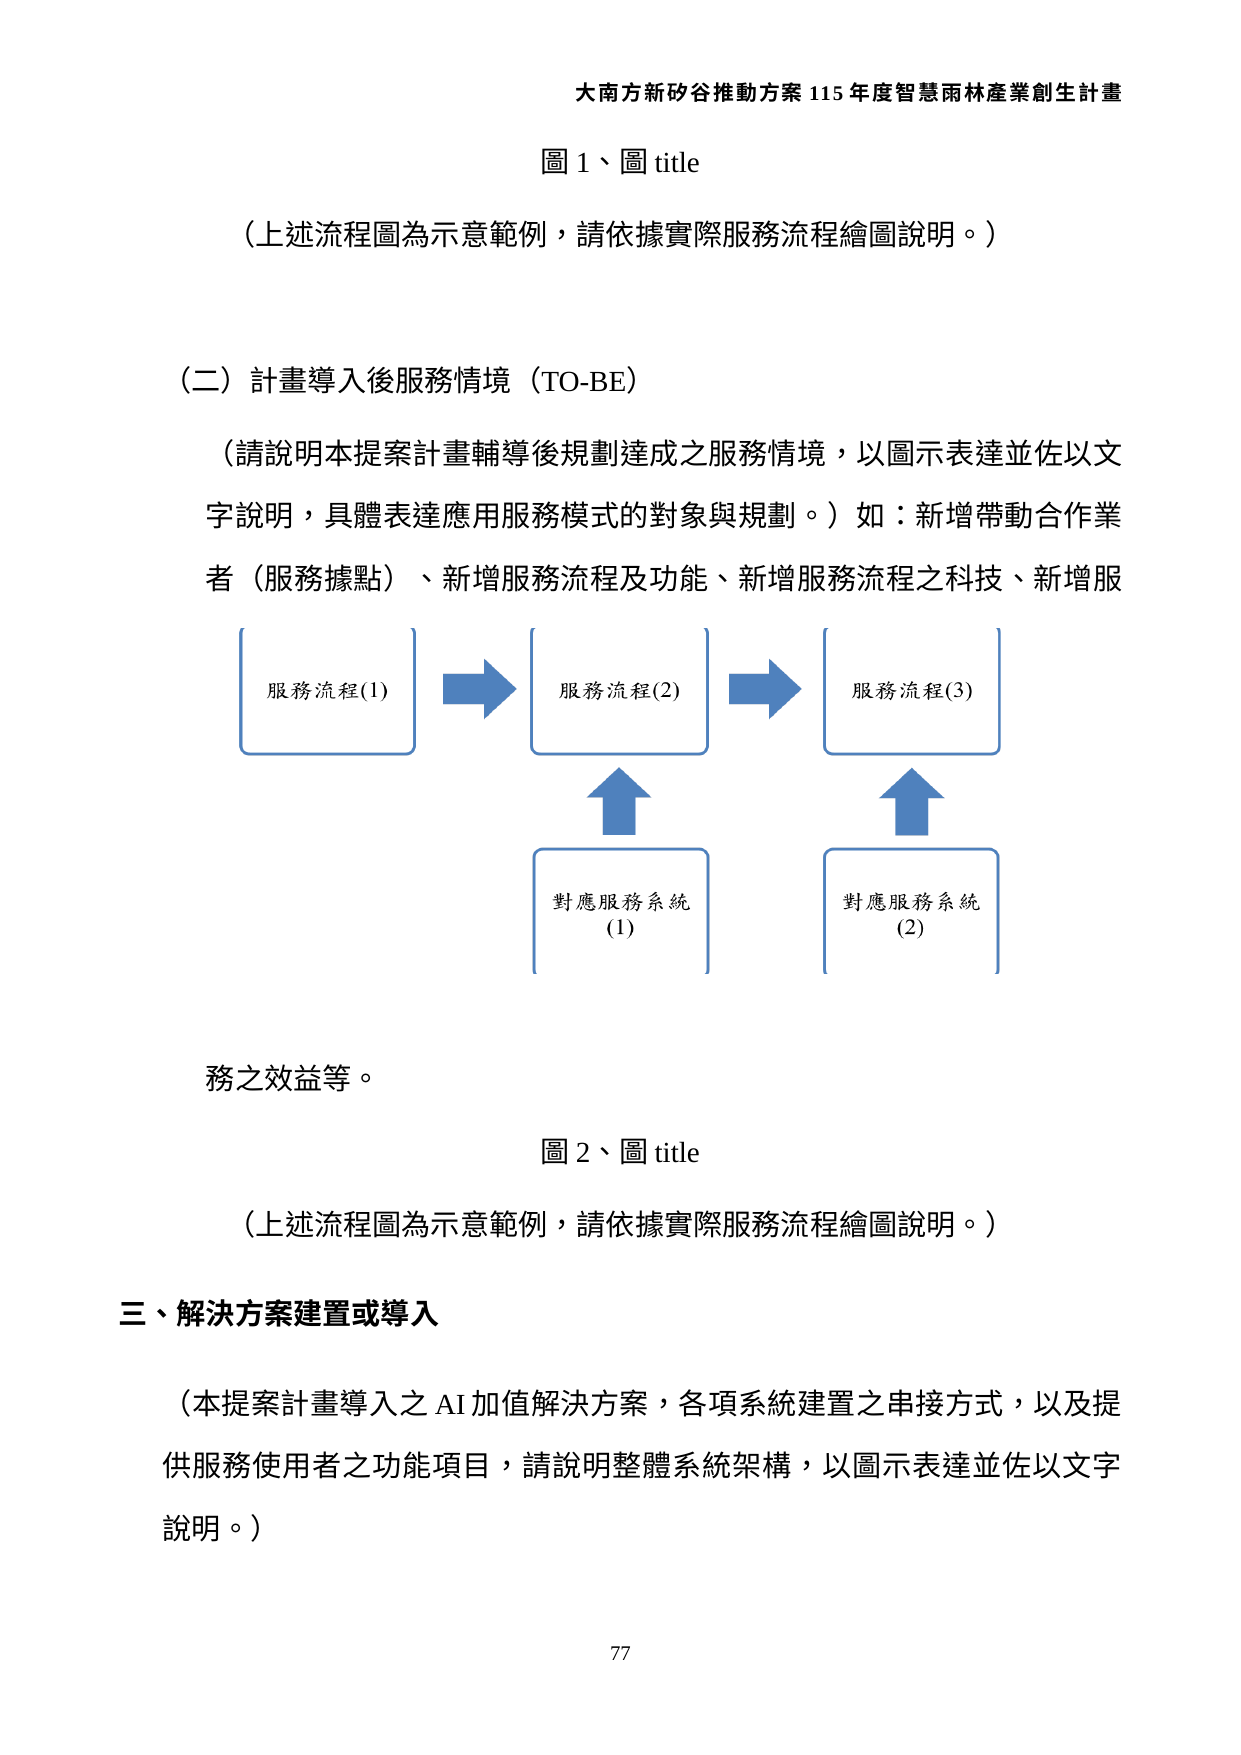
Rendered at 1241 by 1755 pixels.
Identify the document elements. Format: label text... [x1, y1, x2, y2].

text （上述流程圖為示意範例，請依據實際服務流程繪圖說明。） [118, 1181, 1122, 1243]
text 圖2、圖title [118, 1108, 1122, 1170]
text 圖1、圖title [118, 118, 1122, 181]
text （上述流程圖為示意範例，請依據實際服務流程繪圖說明。） [118, 191, 1122, 253]
text （本提案計畫導入之AI加值解決方案，各項系統建置之串接方式，以及提供服務使用者之功能項目，請說明整體系統架構，以圖示表達並佐以文字說明。） [162, 1360, 1122, 1547]
text （二）計畫導入後服務情境（TO-BE） [162, 337, 1122, 399]
subtitle 三、解決方案建置或導入 [118, 1270, 1122, 1333]
text （請說明本提案計畫輔導後規劃達成之服務情境，以圖示表達並佐以文字說明，具體表達應用服務模式的對象與規劃。）如：新增帶動合作業者（服務據點）、新增服務流程及功能、新增服務流程之科技、新增服務之效益等。 [206, 410, 1122, 1097]
